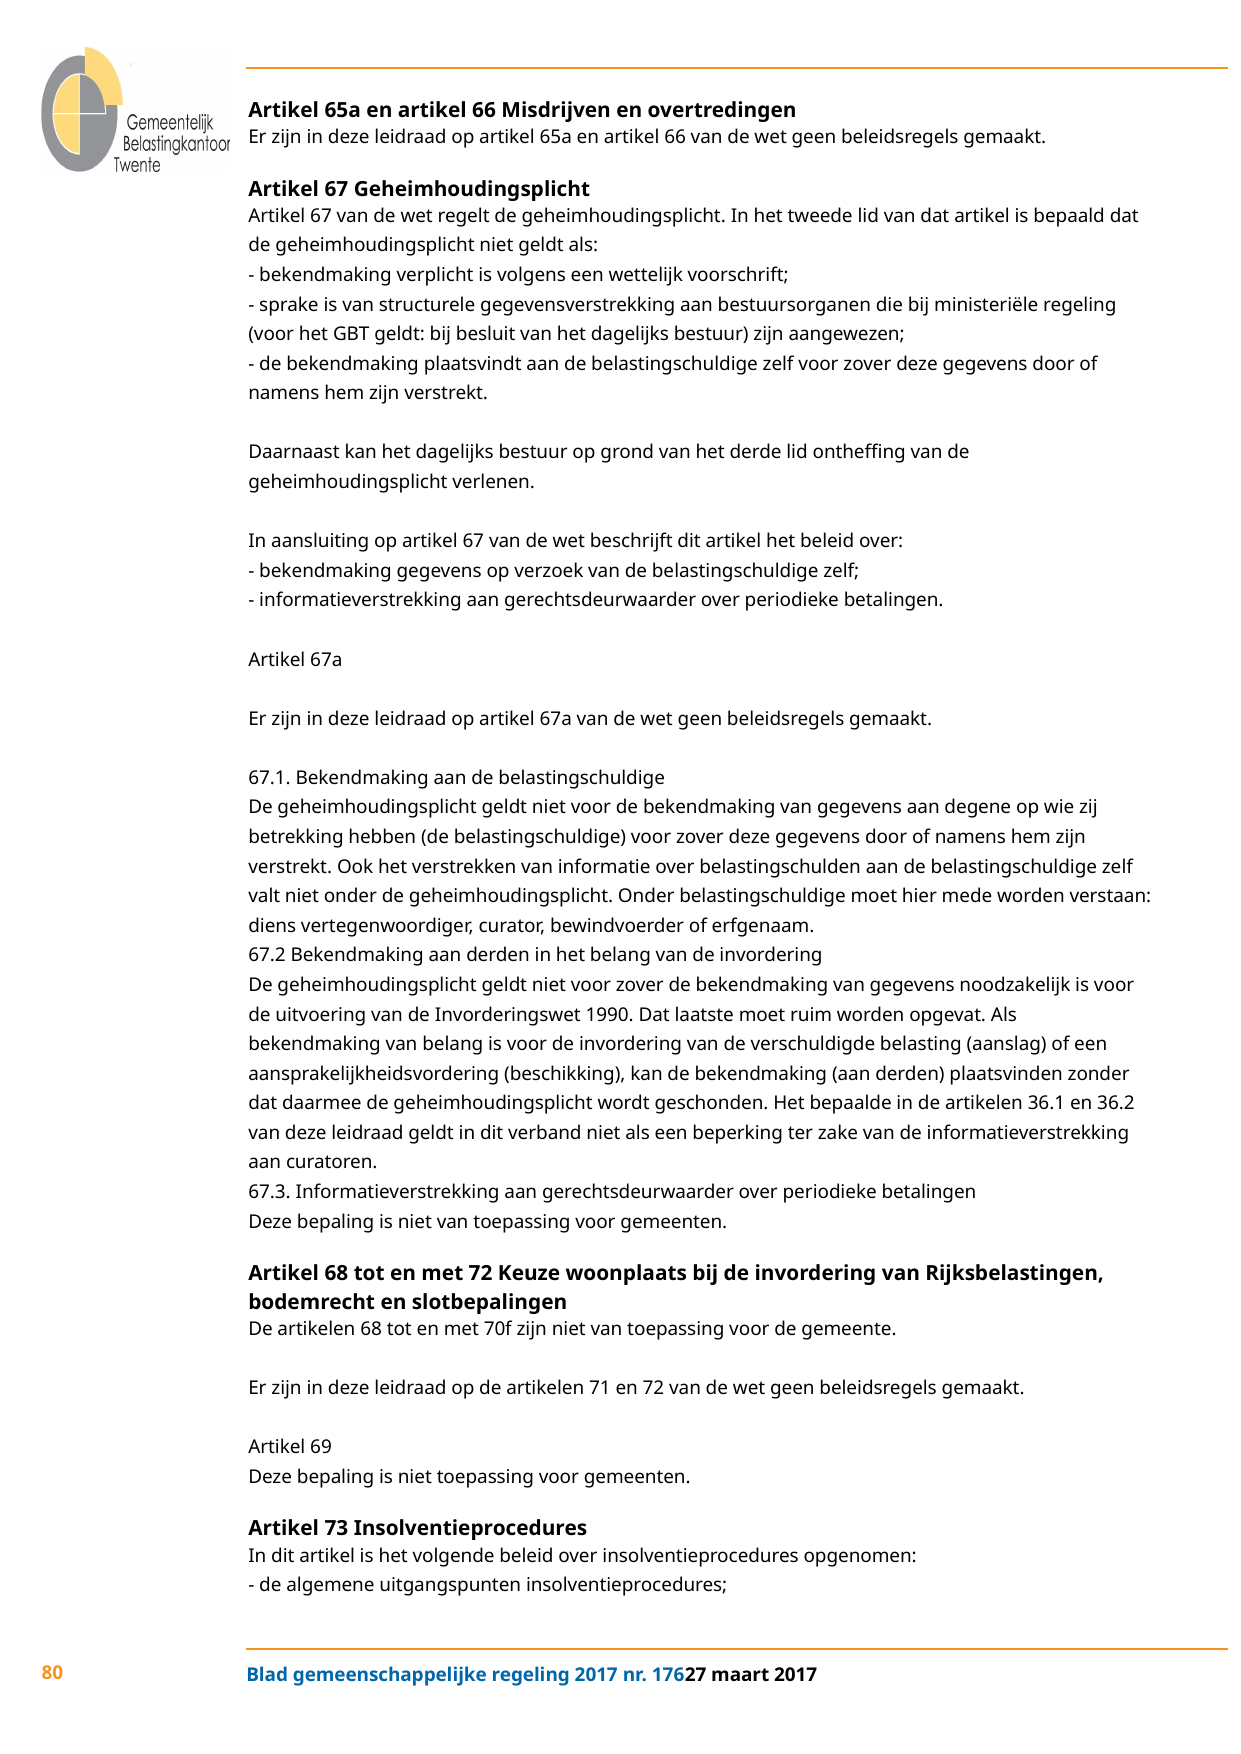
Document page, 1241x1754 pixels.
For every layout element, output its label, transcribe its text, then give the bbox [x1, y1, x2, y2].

text Er zijn in deze leidraad op de artikelen 71 en 72 van de wet geen beleidsregels gemaakt. [248, 1374, 1152, 1400]
text Artikel 67a [248, 646, 1152, 672]
text - de bekendmaking plaatsvindt aan de belastingschuldige zelf voor zover deze gegevens door of namens hem zijn verstrekt. [248, 350, 1152, 405]
text Er zijn in deze leidraad op artikel 65a en artikel 66 van de wet geen beleidsregels gemaakt. [248, 123, 1152, 149]
text De geheimhoudingsplicht geldt niet voor de bekendmaking van gegevens aan degene op wie zij betrekking hebben (de belastingschuldige) voor zover deze gegevens door of namens hem zijn verstrekt. Ook het verstrekken van informatie over belastingschulden aan de belastingschuldige zelf valt niet onder de geheimhoudingsplicht. Onder belastingschuldige moet hier mede worden verstaan: diens vertegenwoordiger, curator, bewindvoerder of erfgenaam. [248, 794, 1152, 938]
text Artikel 67 van de wet regelt de geheimhoudingsplicht. In het tweede lid van dat artikel is bepaald dat de geheimhoudingsplicht niet geldt als: [248, 202, 1152, 257]
text - de algemene uitgangspunten insolventieprocedures; [248, 1572, 1152, 1597]
text Artikel 73 Insolventieprocedures [248, 1513, 1152, 1542]
text Daarnaast kan het dagelijks bestuur op grond van het derde lid ontheffing van de geheimhoudingsplicht verlenen. [248, 439, 1152, 494]
text Artikel 67 Geheimhoudingsplicht [248, 174, 1152, 202]
text Artikel 68 tot en met 72 Keuze woonplaats bij de invordering van Rijksbelastingen, bodemrecht en slotbepalingen [248, 1258, 1152, 1315]
text In dit artikel is het volgende beleid over insolventieprocedures opgenomen: [248, 1542, 1152, 1568]
text Artikel 65a en artikel 66 Misdrijven en overtredingen [248, 95, 1152, 123]
text Deze bepaling is niet toepassing voor gemeenten. [248, 1463, 1152, 1489]
text 67.3. Informatieverstrekking aan gerechtsdeurwaarder over periodieke betalingen [248, 1178, 1152, 1204]
text - bekendmaking verplicht is volgens een wettelijk voorschrift; [248, 261, 1152, 287]
text 67.1. Bekendmaking aan de belastingschuldige [248, 764, 1152, 790]
text Er zijn in deze leidraad op artikel 67a van de wet geen beleidsregels gemaakt. [248, 705, 1152, 731]
text De artikelen 68 tot en met 70f zijn niet van toepassing voor de gemeente. [248, 1315, 1152, 1341]
text - bekendmaking gegevens op verzoek van de belastingschuldige zelf; [248, 557, 1152, 583]
text De geheimhoudingsplicht geldt niet voor zover de bekendmaking van gegevens noodzakelijk is voor de uitvoering van de Invorderingswet 1990. Dat laatste moet ruim worden opgevat. Als bekendmaking van belang is voor de invordering van de verschuldigde belasting (aanslag) of een aansprakelijkheidsvordering (beschikking), kan de bekendmaking (aan derden) plaatsvinden zonder dat daarmee de geheimhoudingsplicht wordt geschonden. Het bepaalde in de artikelen 36.1 en 36.2 van deze leidraad geldt in dit verband niet als een beperking ter zake van de informatieverstrekking aan curatoren. [248, 971, 1152, 1174]
text Deze bepaling is niet van toepassing voor gemeenten. [248, 1208, 1152, 1234]
text - sprake is van structurele gegevensverstrekking aan bestuursorganen die bij ministeriële regeling (voor het GBT geldt: bij besluit van het dagelijks bestuur) zijn aangewezen; [248, 291, 1152, 346]
text In aansluiting op artikel 67 van de wet beschrijft dit artikel het beleid over: [248, 527, 1152, 553]
picture [41, 47, 231, 172]
text - informatieverstrekking aan gerechtsdeurwaarder over periodieke betalingen. [248, 587, 1152, 612]
text 67.2 Bekendmaking aan derden in het belang van de invordering [248, 942, 1152, 967]
text Artikel 69 [248, 1433, 1152, 1459]
